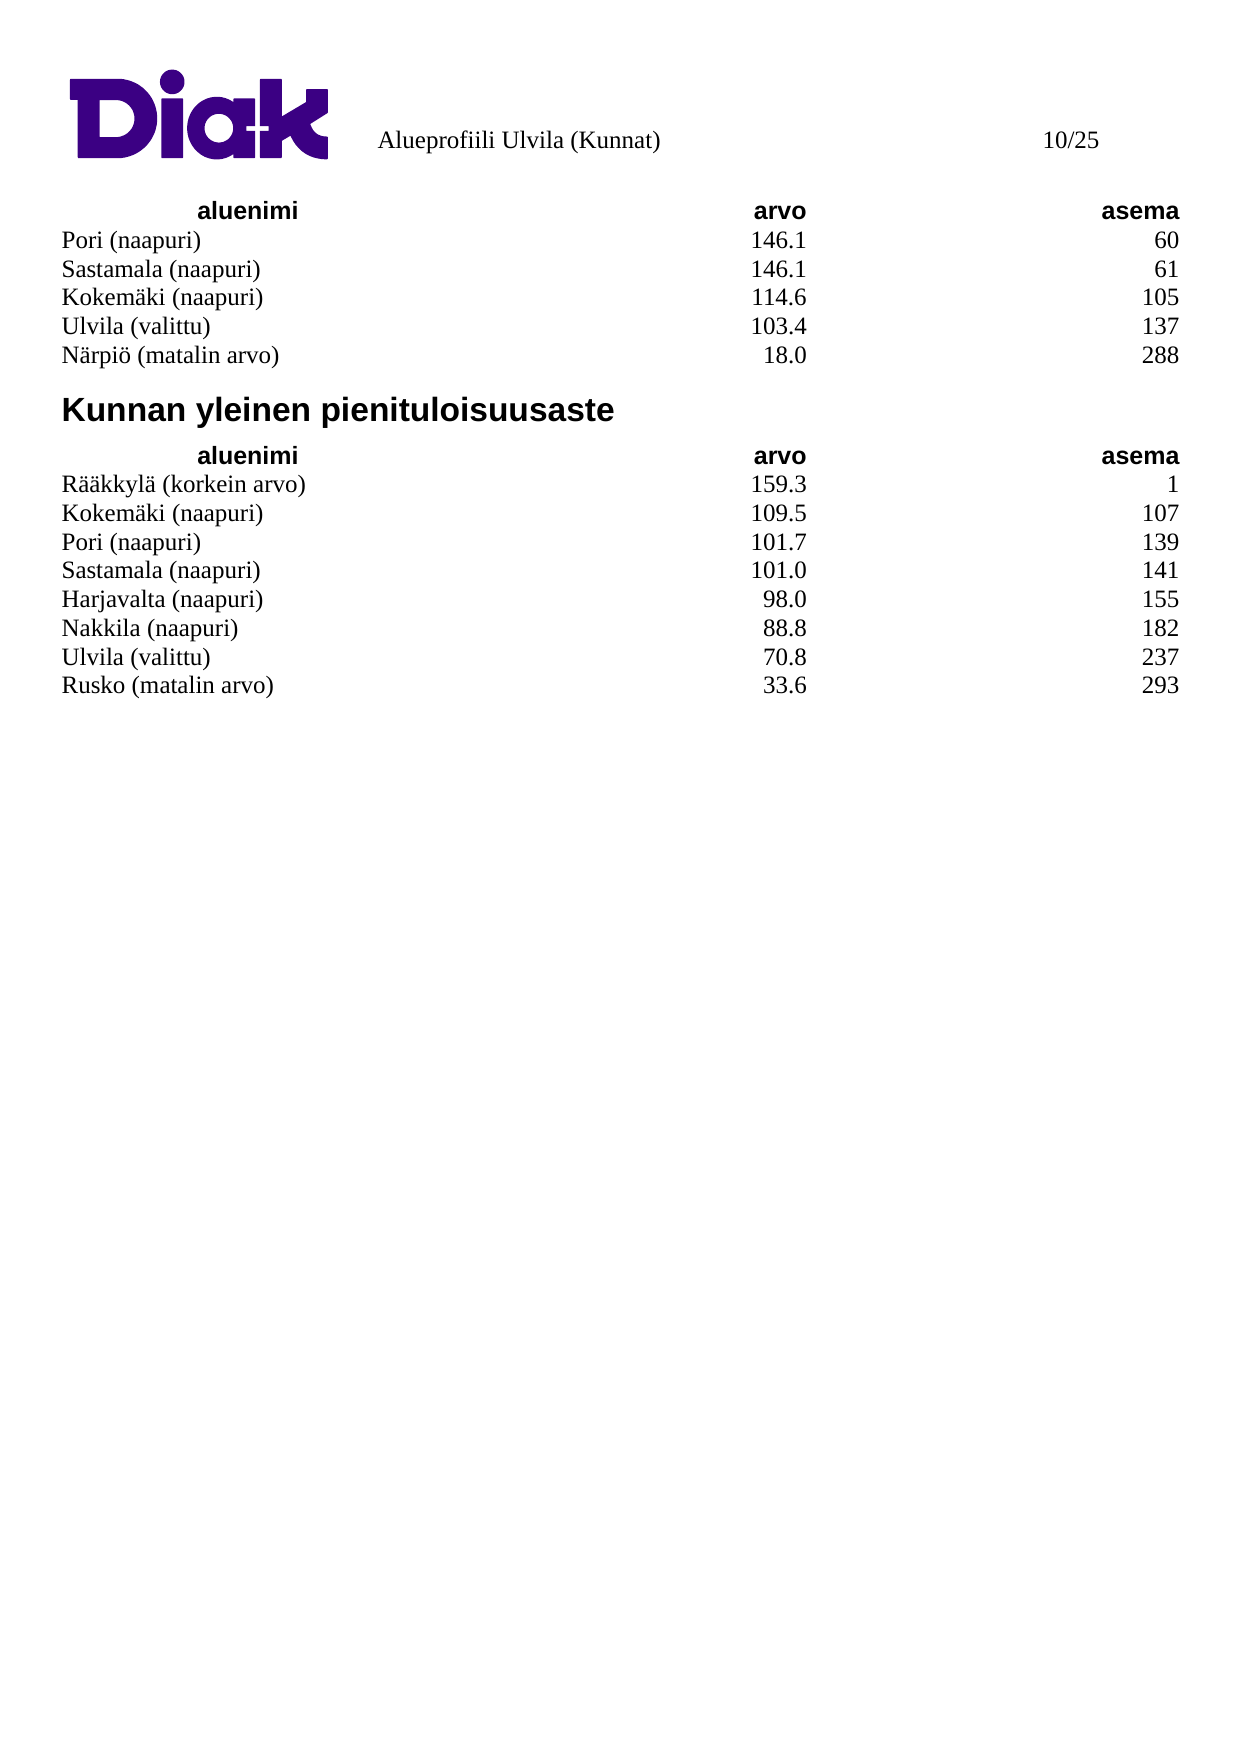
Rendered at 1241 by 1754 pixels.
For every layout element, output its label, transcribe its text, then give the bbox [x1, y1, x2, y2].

table_cell 1 [806, 469, 1179, 498]
table_cell Pori (naapuri) [61, 527, 434, 556]
table_cell 114.6 [434, 283, 806, 311]
table_cell 146.1 [434, 254, 806, 282]
table_cell Ulvila (valittu) [61, 642, 434, 671]
table_cell 182 [806, 613, 1179, 642]
table_header aluenimi [61, 196, 434, 225]
table_cell 103.4 [434, 311, 806, 340]
table_cell 61 [806, 254, 1179, 282]
table_cell Pori (naapuri) [61, 225, 434, 254]
table_cell 141 [806, 556, 1179, 584]
table_cell Ulvila (valittu) [61, 311, 434, 340]
table_header arvo [434, 441, 806, 469]
table_cell Kokemäki (naapuri) [61, 498, 434, 527]
table_cell 101.0 [434, 556, 806, 584]
table_cell 18.0 [434, 340, 806, 369]
table_cell 159.3 [434, 469, 806, 498]
table_cell Kokemäki (naapuri) [61, 283, 434, 311]
table_cell 60 [806, 225, 1179, 254]
table_cell 101.7 [434, 527, 806, 556]
table_cell Rääkkylä (korkein arvo) [61, 469, 434, 498]
table_cell 70.8 [434, 642, 806, 671]
table_cell 139 [806, 527, 1179, 556]
table_cell 288 [806, 340, 1179, 369]
table_cell Nakkila (naapuri) [61, 613, 434, 642]
table_cell Sastamala (naapuri) [61, 254, 434, 282]
table_cell 88.8 [434, 613, 806, 642]
table_cell 237 [806, 642, 1179, 671]
table_cell Sastamala (naapuri) [61, 556, 434, 584]
table_cell 155 [806, 584, 1179, 613]
table_cell 105 [806, 283, 1179, 311]
subtitle Kunnan yleinen pienituloisuusaste [61, 389, 1179, 428]
table_header asema [806, 441, 1179, 469]
table_cell 33.6 [434, 671, 806, 699]
table_cell Rusko (matalin arvo) [61, 671, 434, 699]
table_cell 146.1 [434, 225, 806, 254]
table_cell 137 [806, 311, 1179, 340]
table_cell 98.0 [434, 584, 806, 613]
table_cell 107 [806, 498, 1179, 527]
table_cell 293 [806, 671, 1179, 699]
table_header arvo [434, 196, 806, 225]
table_cell Närpiö (matalin arvo) [61, 340, 434, 369]
table_header aluenimi [61, 441, 434, 469]
table_cell Harjavalta (naapuri) [61, 584, 434, 613]
table_header asema [806, 196, 1179, 225]
table_cell 109.5 [434, 498, 806, 527]
